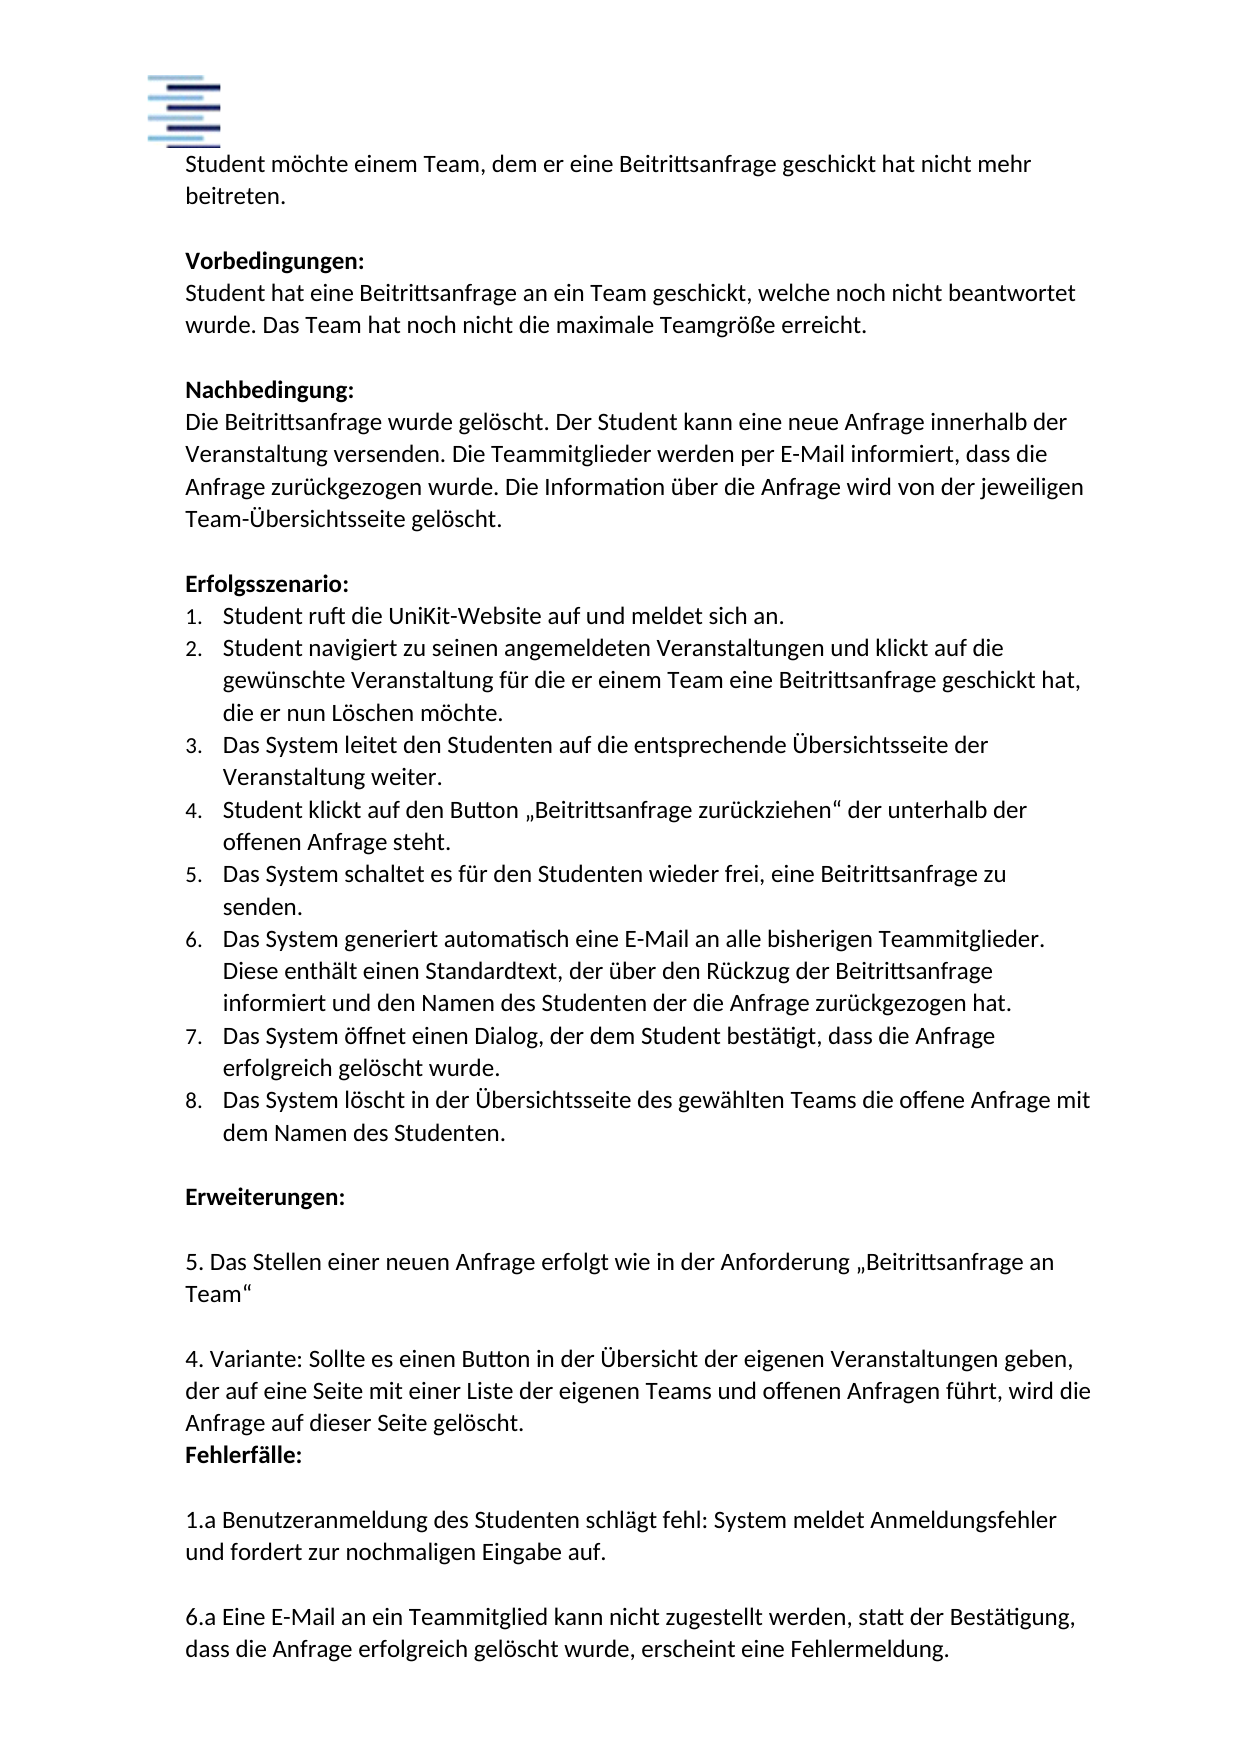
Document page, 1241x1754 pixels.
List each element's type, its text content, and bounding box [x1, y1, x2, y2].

list Das System generiert automatisch eine E-Mail an alle bisherigen Teammitglieder. Diese enthält einen Standardtext, der über den Rückzug der Beitrittsanfrage informiert und den Namen des Studenten der die Anfrage zurückgezogen hat. [185, 923, 1093, 1018]
list Student klickt auf den Button „Beitrittsanfrage zurückziehen“ der unterhalb der offenen Anfrage steht. [185, 794, 1093, 857]
list Student navigiert zu seinen angemeldeten Veranstaltungen und klickt auf die gewünschte Veranstaltung für die er einem Team eine Beitrittsanfrage geschickt hat, die er nun Löschen möchte. [185, 632, 1093, 727]
text 6.a Eine E-Mail an ein Teammitglied kann nicht zugestellt werden, statt der Bestätigung, dass die Anfrage erfolgreich gelöscht wurde, erscheint eine Fehlermeldung. [185, 1601, 1093, 1664]
list Das System schaltet es für den Studenten wieder frei, eine Beitrittsanfrage zu senden. [185, 858, 1093, 921]
text Erfolgsszenario: [185, 568, 1093, 598]
text Die Beitrittsanfrage wurde gelöscht. Der Student kann eine neue Anfrage innerhalb der Veranstaltung versenden. Die Teammitglieder werden per E-Mail informiert, dass die Anfrage zurückgezogen wurde. Die Information über die Anfrage wird von der jeweiligen Team-Übersichtsseite gelöscht. [185, 406, 1093, 534]
text 4. Variante: Sollte es einen Button in der Übersicht der eigenen Veranstaltungen geben, der auf eine Seite mit einer Liste der eigenen Teams und offenen Anfragen führt, wird die Anfrage auf dieser Seite gelöscht. [185, 1343, 1093, 1438]
text 5. Das Stellen einer neuen Anfrage erfolgt wie in der Anforderung „Beitrittsanfrage an Team“ [185, 1246, 1093, 1309]
list Das System löscht in der Übersichtsseite des gewählten Teams die offene Anfrage mit dem Namen des Studenten. [185, 1084, 1093, 1147]
text Fehlerfälle: [185, 1439, 1093, 1470]
text Erweiterungen: [185, 1181, 1093, 1212]
list Das System öffnet einen Dialog, der dem Student bestätigt, dass die Anfrage erfolgreich gelöscht wurde. [185, 1020, 1093, 1083]
text Student hat eine Beitrittsanfrage an ein Team geschickt, welche noch nicht beantwortet wurde. Das Team hat noch nicht die maximale Teamgröße erreicht. [185, 277, 1093, 340]
text Vorbedingungen: [185, 245, 1093, 275]
list Das System leitet den Studenten auf die entsprechende Übersichtsseite der Veranstaltung weiter. [185, 729, 1093, 792]
text Student möchte einem Team, dem er eine Beitrittsanfrage geschickt hat nicht mehr beitreten. [185, 148, 1093, 211]
text 1.a Benutzeranmeldung des Studenten schlägt fehl: System meldet Anmeldungsfehler und fordert zur nochmaligen Eingabe auf. [185, 1504, 1093, 1567]
list Student ruft die UniKit-Website auf und meldet sich an. [185, 600, 1093, 631]
text Nachbedingung: [185, 374, 1093, 404]
